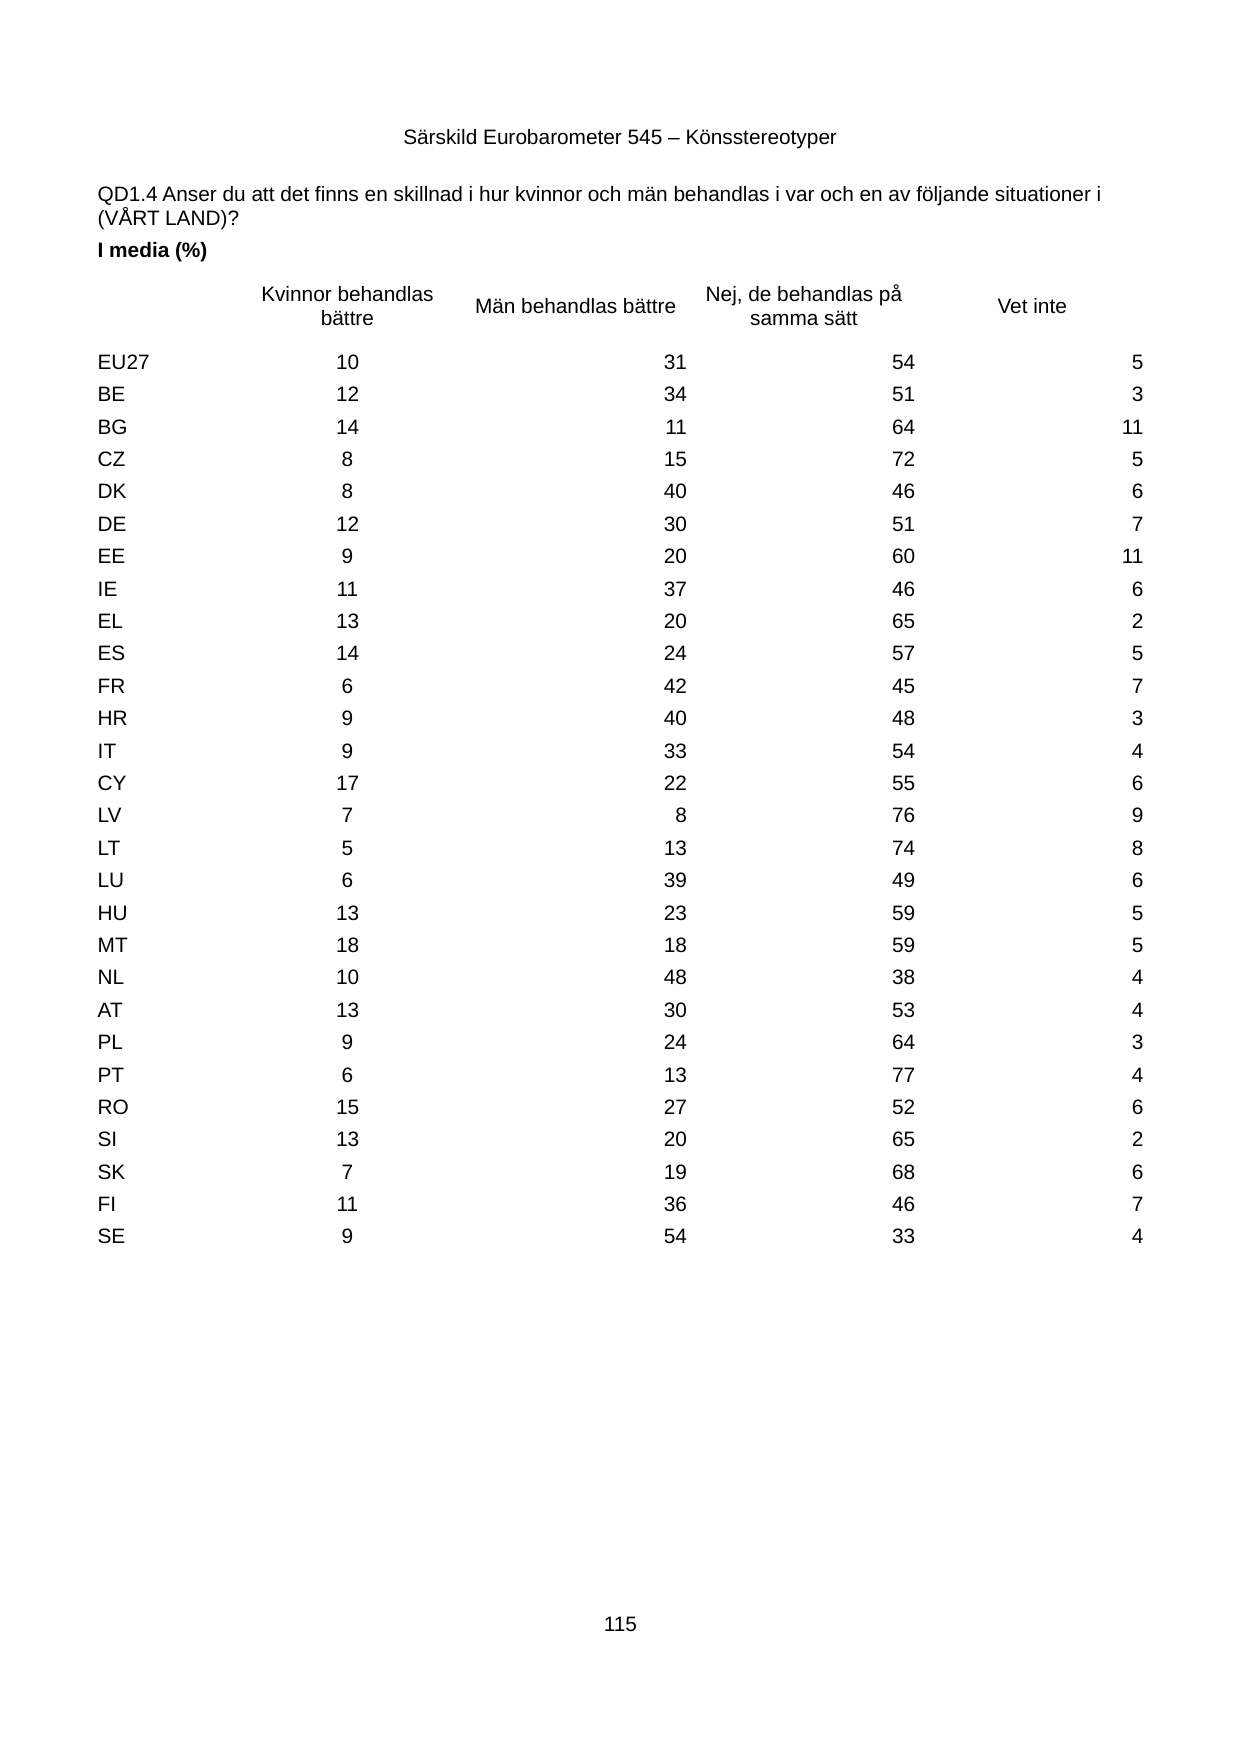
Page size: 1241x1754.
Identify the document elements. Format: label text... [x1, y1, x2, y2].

table_cell 54 [690, 346, 918, 378]
table_cell LU [95, 864, 233, 896]
table_cell 11 [918, 410, 1146, 443]
table_cell Nej, de behandlas på samma sätt [690, 266, 918, 346]
table_cell 8 [461, 799, 689, 831]
table_cell Kvinnor behandlas bättre [233, 266, 461, 346]
table_cell ES [95, 637, 233, 669]
table_cell 6 [233, 670, 461, 702]
table_cell 24 [461, 1026, 689, 1058]
table_cell 65 [690, 1123, 918, 1155]
table_cell 6 [918, 1155, 1146, 1188]
table_cell 14 [233, 410, 461, 443]
table_cell 45 [690, 670, 918, 702]
table_cell 8 [233, 443, 461, 475]
table_cell 12 [233, 378, 461, 410]
table_cell 17 [233, 767, 461, 799]
table_cell 30 [461, 994, 689, 1026]
table_cell 3 [918, 378, 1146, 410]
table_cell 51 [690, 508, 918, 540]
table_cell 13 [461, 831, 689, 864]
table_cell AT [95, 994, 233, 1026]
table_cell 9 [918, 799, 1146, 831]
table_cell 2 [918, 1123, 1146, 1155]
table_cell 13 [461, 1058, 689, 1091]
table_cell 48 [461, 961, 689, 993]
table_cell 9 [233, 1026, 461, 1058]
table_cell 51 [690, 378, 918, 410]
table_cell BE [95, 378, 233, 410]
table_cell Män behandlas bättre [461, 266, 689, 346]
table_cell 5 [918, 637, 1146, 669]
table_cell 54 [690, 734, 918, 767]
table_cell 13 [233, 1123, 461, 1155]
table_cell 15 [233, 1091, 461, 1123]
table_cell 37 [461, 572, 689, 605]
table_cell 22 [461, 767, 689, 799]
table_cell 38 [690, 961, 918, 993]
table_cell SI [95, 1123, 233, 1155]
table_cell 11 [233, 1188, 461, 1220]
table_cell 11 [461, 410, 689, 443]
table_cell 54 [461, 1220, 689, 1253]
table_cell EL [95, 605, 233, 637]
table_cell 4 [918, 734, 1146, 767]
table_cell 46 [690, 475, 918, 507]
table_cell 9 [233, 734, 461, 767]
table_cell BG [95, 410, 233, 443]
table_cell 9 [233, 1220, 461, 1253]
table_cell 49 [690, 864, 918, 896]
table_cell 4 [918, 961, 1146, 993]
table_cell 2 [918, 605, 1146, 637]
table_cell 10 [233, 961, 461, 993]
table_cell 59 [690, 896, 918, 929]
table_cell 64 [690, 1026, 918, 1058]
table_cell 31 [461, 346, 689, 378]
table_cell 9 [233, 540, 461, 572]
table_cell IT [95, 734, 233, 767]
table_cell RO [95, 1091, 233, 1123]
table_cell 76 [690, 799, 918, 831]
table_cell IE [95, 572, 233, 605]
table_cell 8 [918, 831, 1146, 864]
table_cell FR [95, 670, 233, 702]
table_cell 52 [690, 1091, 918, 1123]
table_cell 48 [690, 702, 918, 734]
table_cell 23 [461, 896, 689, 929]
table_cell 68 [690, 1155, 918, 1188]
table_cell 13 [233, 605, 461, 637]
table_cell 36 [461, 1188, 689, 1220]
table_cell 18 [461, 929, 689, 961]
table_cell 15 [461, 443, 689, 475]
table_cell 39 [461, 864, 689, 896]
table_cell 6 [918, 1091, 1146, 1123]
table_cell 7 [918, 670, 1146, 702]
table_cell 53 [690, 994, 918, 1026]
table_cell Vet inte [918, 266, 1146, 346]
table_cell 7 [918, 1188, 1146, 1220]
table_cell 72 [690, 443, 918, 475]
table_cell HR [95, 702, 233, 734]
table_cell 6 [918, 572, 1146, 605]
table_cell 64 [690, 410, 918, 443]
table_cell HU [95, 896, 233, 929]
table_cell DE [95, 508, 233, 540]
table_cell 40 [461, 475, 689, 507]
table_cell LT [95, 831, 233, 864]
table_cell 6 [918, 475, 1146, 507]
table_cell 4 [918, 1220, 1146, 1253]
table_cell 24 [461, 637, 689, 669]
table_cell [95, 266, 233, 346]
table_cell 11 [918, 540, 1146, 572]
table_cell 6 [233, 864, 461, 896]
table_cell 19 [461, 1155, 689, 1188]
table_cell 30 [461, 508, 689, 540]
table_cell 42 [461, 670, 689, 702]
table_cell 13 [233, 896, 461, 929]
table_cell 34 [461, 378, 689, 410]
table_cell 4 [918, 1058, 1146, 1091]
table_cell MT [95, 929, 233, 961]
table_cell 33 [690, 1220, 918, 1253]
table_cell DK [95, 475, 233, 507]
table_cell NL [95, 961, 233, 993]
table_cell SE [95, 1220, 233, 1253]
table_cell 3 [918, 1026, 1146, 1058]
table_cell 4 [918, 994, 1146, 1026]
table_cell FI [95, 1188, 233, 1220]
table_cell 12 [233, 508, 461, 540]
table_cell 11 [233, 572, 461, 605]
table_cell CY [95, 767, 233, 799]
table_cell 5 [233, 831, 461, 864]
table_cell 5 [918, 443, 1146, 475]
table_cell 5 [918, 929, 1146, 961]
table_cell 5 [918, 346, 1146, 378]
table_cell 55 [690, 767, 918, 799]
table_cell 13 [233, 994, 461, 1026]
table_cell CZ [95, 443, 233, 475]
table_cell 6 [233, 1058, 461, 1091]
table_cell 77 [690, 1058, 918, 1091]
table_cell 46 [690, 1188, 918, 1220]
table_cell 3 [918, 702, 1146, 734]
table_cell 7 [233, 1155, 461, 1188]
table_cell 74 [690, 831, 918, 864]
table_cell 57 [690, 637, 918, 669]
table_cell 20 [461, 605, 689, 637]
table_cell 46 [690, 572, 918, 605]
table_cell 20 [461, 540, 689, 572]
table_cell 60 [690, 540, 918, 572]
table_cell LV [95, 799, 233, 831]
table_cell EE [95, 540, 233, 572]
table_cell PT [95, 1058, 233, 1091]
table_cell 7 [918, 508, 1146, 540]
table_cell 6 [918, 864, 1146, 896]
table_cell PL [95, 1026, 233, 1058]
table_cell 10 [233, 346, 461, 378]
table_cell 8 [233, 475, 461, 507]
table_cell 33 [461, 734, 689, 767]
table_cell I media (%) [95, 234, 1146, 266]
table_cell EU27 [95, 346, 233, 378]
table_cell 59 [690, 929, 918, 961]
table_header QD1.4 Anser du att det finns en skillnad i hur kvinnor och män behandlas i var och en av följande situationer i (VÅRT LAND)? [95, 178, 1146, 234]
table_cell 20 [461, 1123, 689, 1155]
table_cell 65 [690, 605, 918, 637]
table_cell 14 [233, 637, 461, 669]
table_cell 7 [233, 799, 461, 831]
table_cell 6 [918, 767, 1146, 799]
table_cell 5 [918, 896, 1146, 929]
table_cell 40 [461, 702, 689, 734]
table_cell SK [95, 1155, 233, 1188]
table_cell 9 [233, 702, 461, 734]
table_cell 18 [233, 929, 461, 961]
table_cell 27 [461, 1091, 689, 1123]
